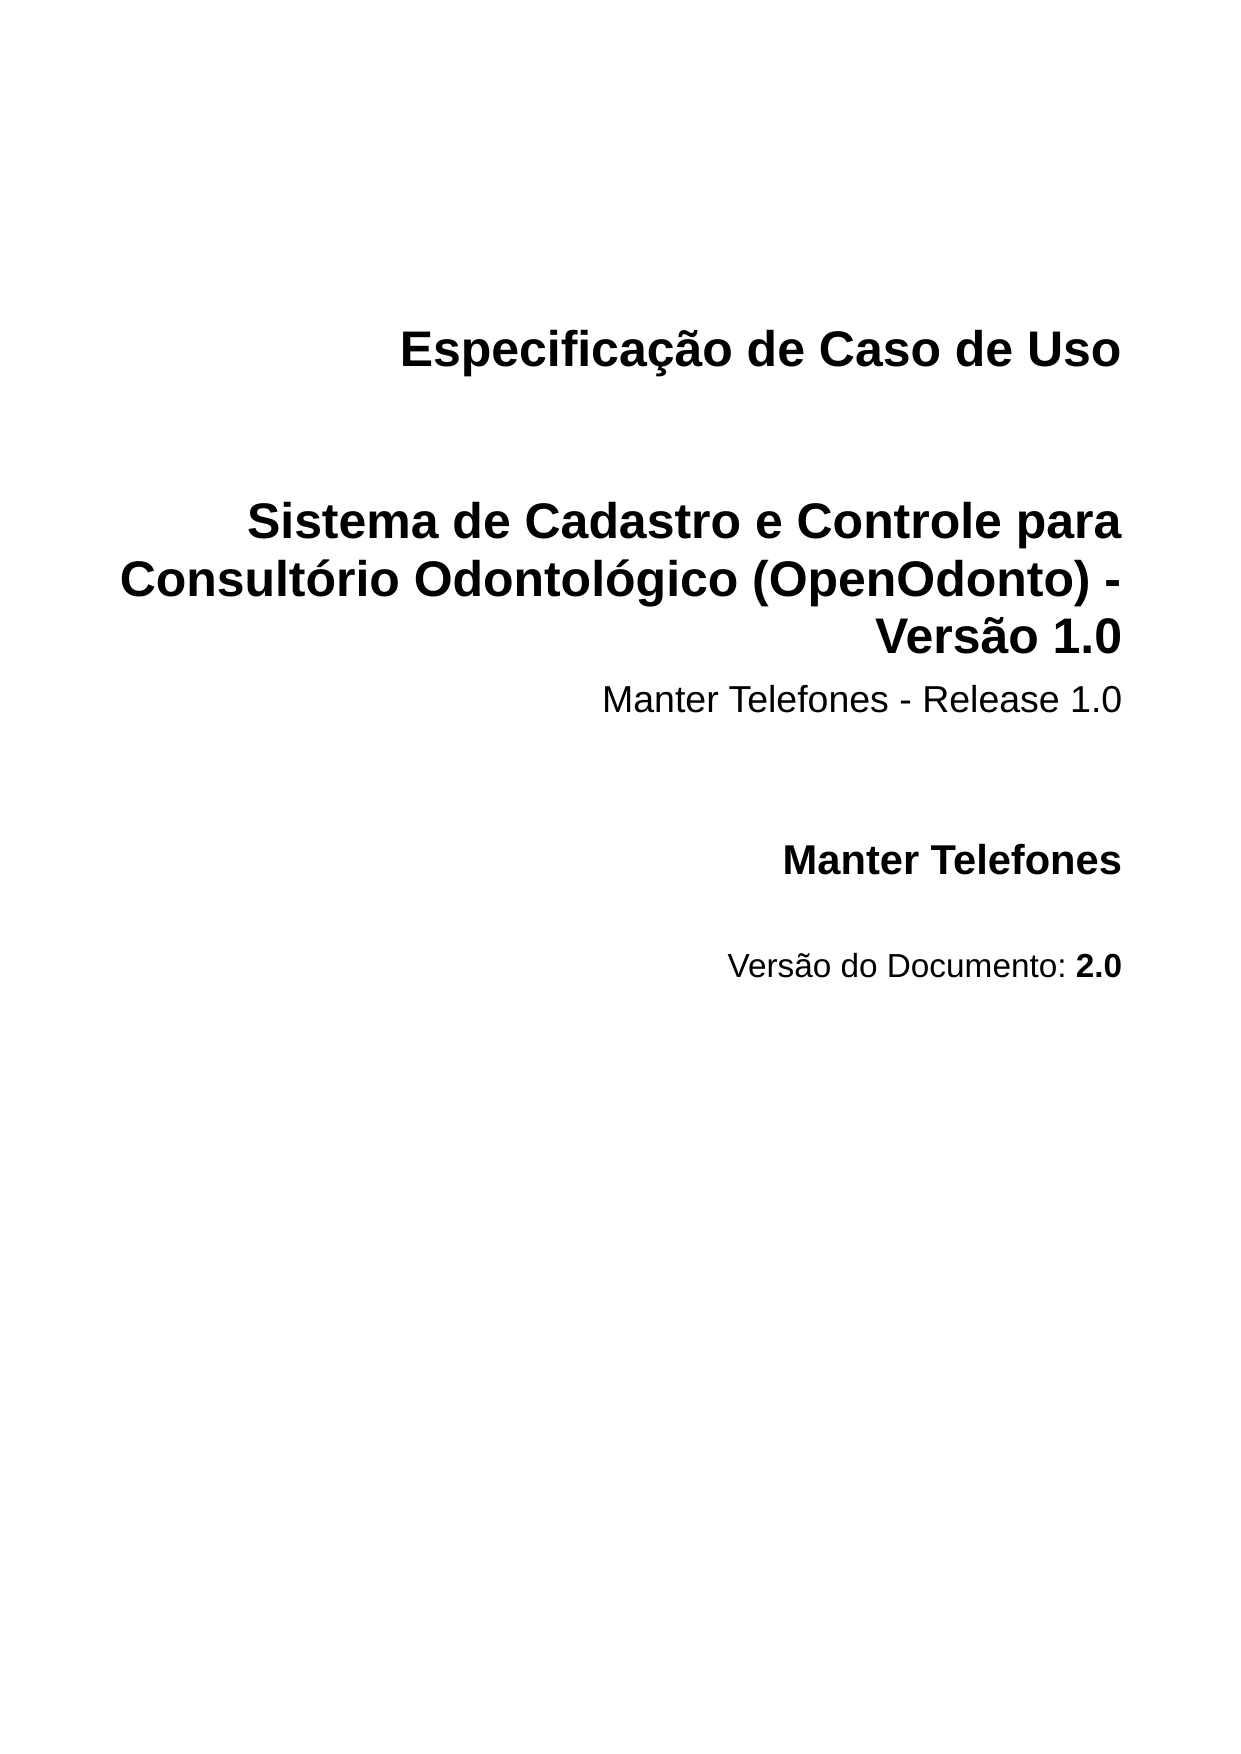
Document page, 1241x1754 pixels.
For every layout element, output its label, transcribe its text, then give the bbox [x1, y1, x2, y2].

title Manter Telefones [118, 835, 1122, 883]
title Versão do Documento: 2.0 [118, 946, 1122, 985]
title Manter Telefones - Release 1.0 [118, 677, 1122, 720]
title Sistema de Cadastro e Controle para Consultório Odontológico (OpenOdonto) - Versão 1.0 [118, 492, 1122, 664]
title Especificação de Caso de Uso [118, 319, 1122, 377]
